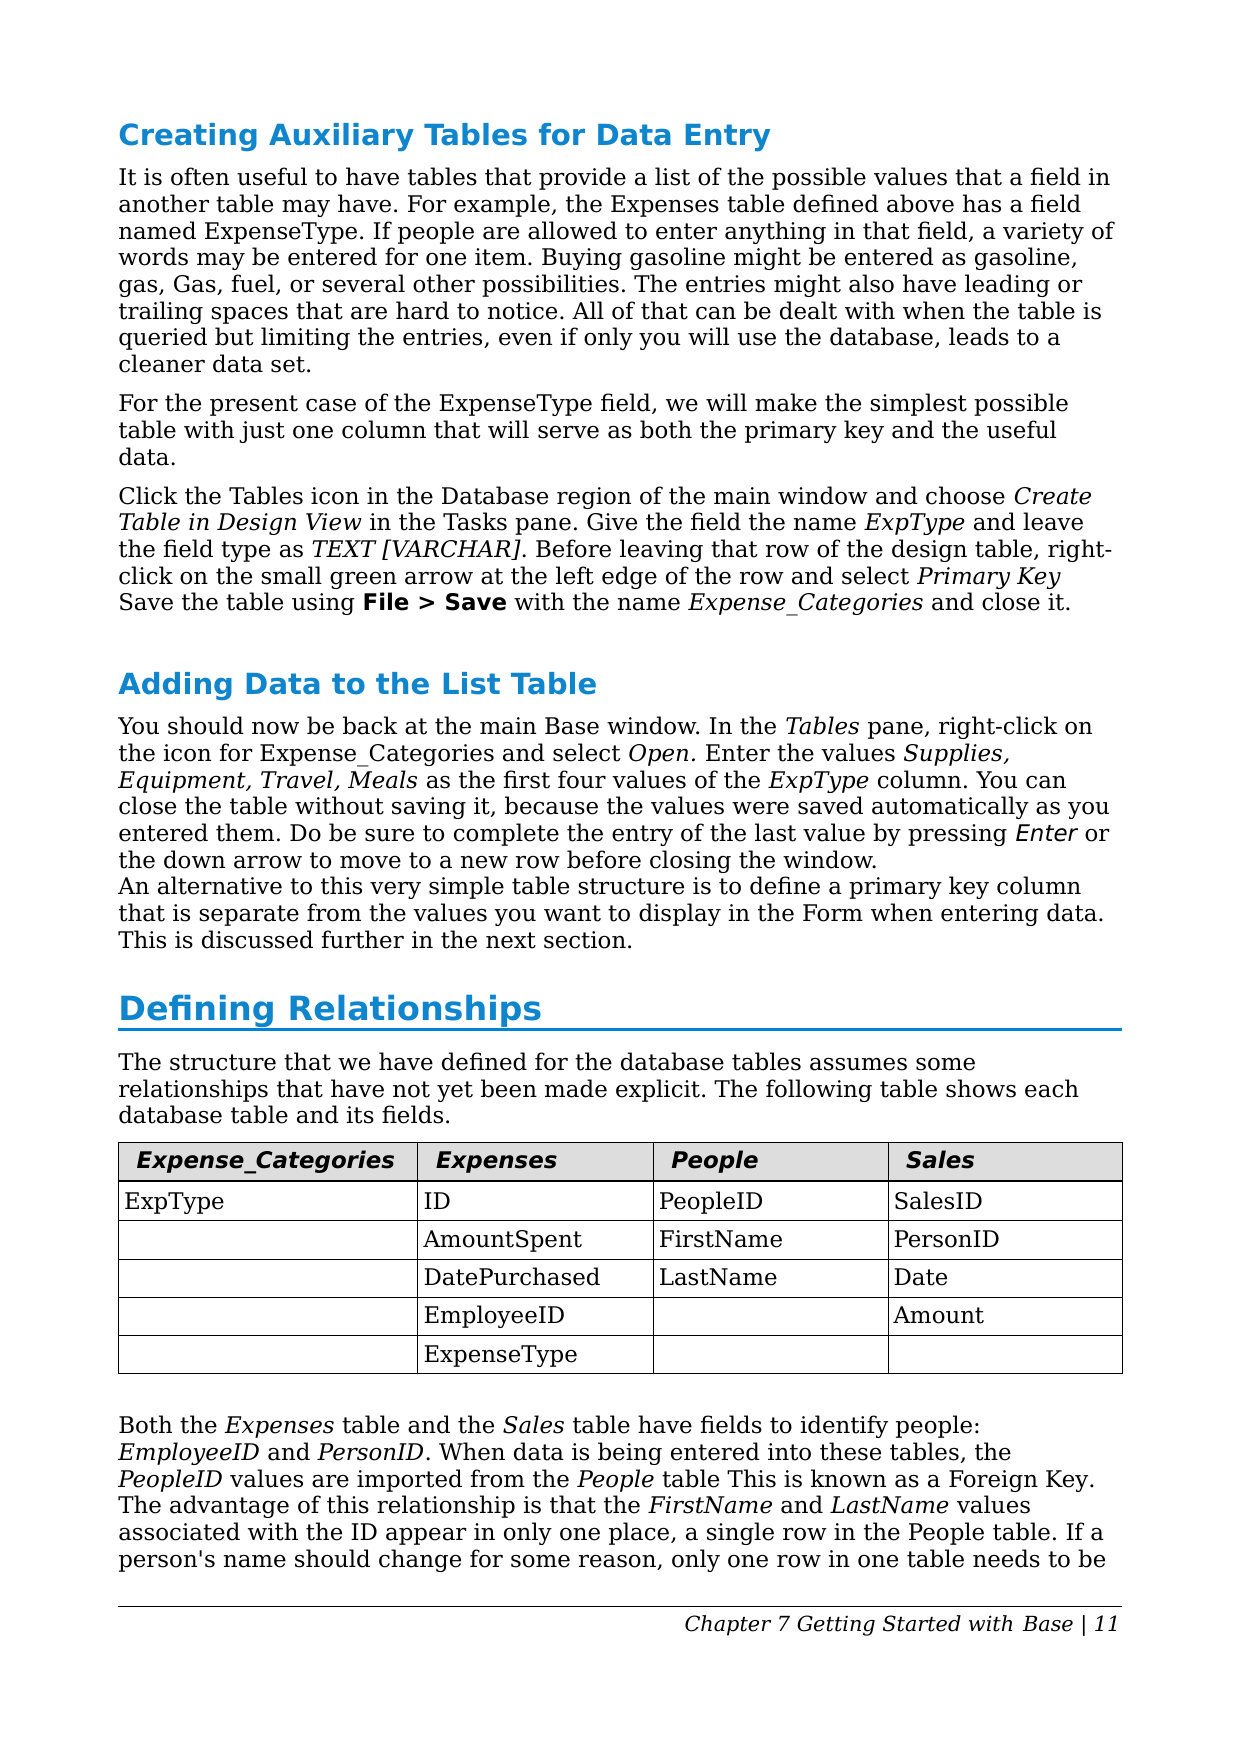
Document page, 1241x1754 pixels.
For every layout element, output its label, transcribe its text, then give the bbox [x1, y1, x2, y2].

table_cell [119, 1260, 417, 1297]
table_cell [654, 1336, 888, 1373]
subtitle Adding Data to the List Table [118, 667, 1122, 701]
table_header People [654, 1143, 888, 1180]
table_cell [654, 1298, 888, 1335]
subtitle Creating Auxiliary Tables for Data Entry [118, 118, 1122, 152]
table_cell Date [889, 1260, 1122, 1297]
table_cell EmployeeID [418, 1298, 653, 1335]
table_cell SalesID [889, 1182, 1122, 1220]
table_cell [119, 1336, 417, 1373]
text Click the Tables icon in the Database region of the main window and choose Create Table in Design View in the Tasks pane. Give the field the name ExpType and leave the field type as TEXT [VARCHAR]. Before leaving that row of the design table, right-click on the small green arrow at the left edge of the row and select Primary Key Save the table using File > Save with the name Expense_Categories and close it. [118, 483, 1122, 616]
table_cell [889, 1336, 1122, 1373]
table_cell PeopleID [654, 1182, 888, 1220]
text You should now be back at the main Base window. In the Tables pane, right-click on the icon for Expense_Categories and select Open. Enter the values Supplies, Equipment, Travel, Meals as the first four values of the ExpType column. You can close the table without saving it, because the values were saved automatically as you entered them. Do be sure to complete the entry of the last value by pressing Enter or the down arrow to move to a new row before closing the window. [118, 713, 1122, 873]
text An alternative to this very simple table structure is to define a primary key column that is separate from the values you want to display in the Form when entering data. This is discussed further in the next section. [118, 873, 1122, 953]
table_cell LastName [654, 1260, 888, 1297]
table_header Expenses [418, 1143, 653, 1180]
table_cell PersonID [889, 1221, 1122, 1258]
table_cell DatePurchased [418, 1260, 653, 1297]
table_cell Amount [889, 1298, 1122, 1335]
subtitle Defining Relationships [118, 989, 1122, 1028]
table_cell [119, 1298, 417, 1335]
table_header Sales [889, 1143, 1122, 1180]
text For the present case of the ExpenseType field, we will make the simplest possible table with just one column that will serve as both the primary key and the useful data. [118, 390, 1122, 470]
text The structure that we have defined for the database tables assumes some relationships that have not yet been made explicit. The following table shows each database table and its fields. [118, 1049, 1122, 1129]
table_cell AmountSpent [418, 1221, 653, 1258]
table_header Expense_Categories [119, 1143, 417, 1180]
table_cell FirstName [654, 1221, 888, 1258]
table_cell [119, 1221, 417, 1258]
table_cell ExpenseType [418, 1336, 653, 1373]
text It is often useful to have tables that provide a list of the possible values that a field in another table may have. For example, the Expenses table defined above has a field named ExpenseType. If people are allowed to enter anything in that field, a variety of words may be entered for one item. Buying gasoline might be entered as gasoline, gas, Gas, fuel, or several other possibilities. The entries might also have leading or trailing spaces that are hard to notice. All of that can be dealt with when the table is queried but limiting the entries, even if only you will use the database, leads to a cleaner data set. [118, 164, 1122, 378]
table_cell ID [418, 1182, 653, 1220]
text Both the Expenses table and the Sales table have fields to identify people: EmployeeID and PersonID. When data is being entered into these tables, the PeopleID values are imported from the People table This is known as a Foreign Key. The advantage of this relationship is that the FirstName and LastName values associated with the ID appear in only one place, a single row in the People table. If a person's name should change for some reason, only one row in one table needs to be [118, 1412, 1122, 1572]
table_cell ExpType [119, 1182, 417, 1220]
